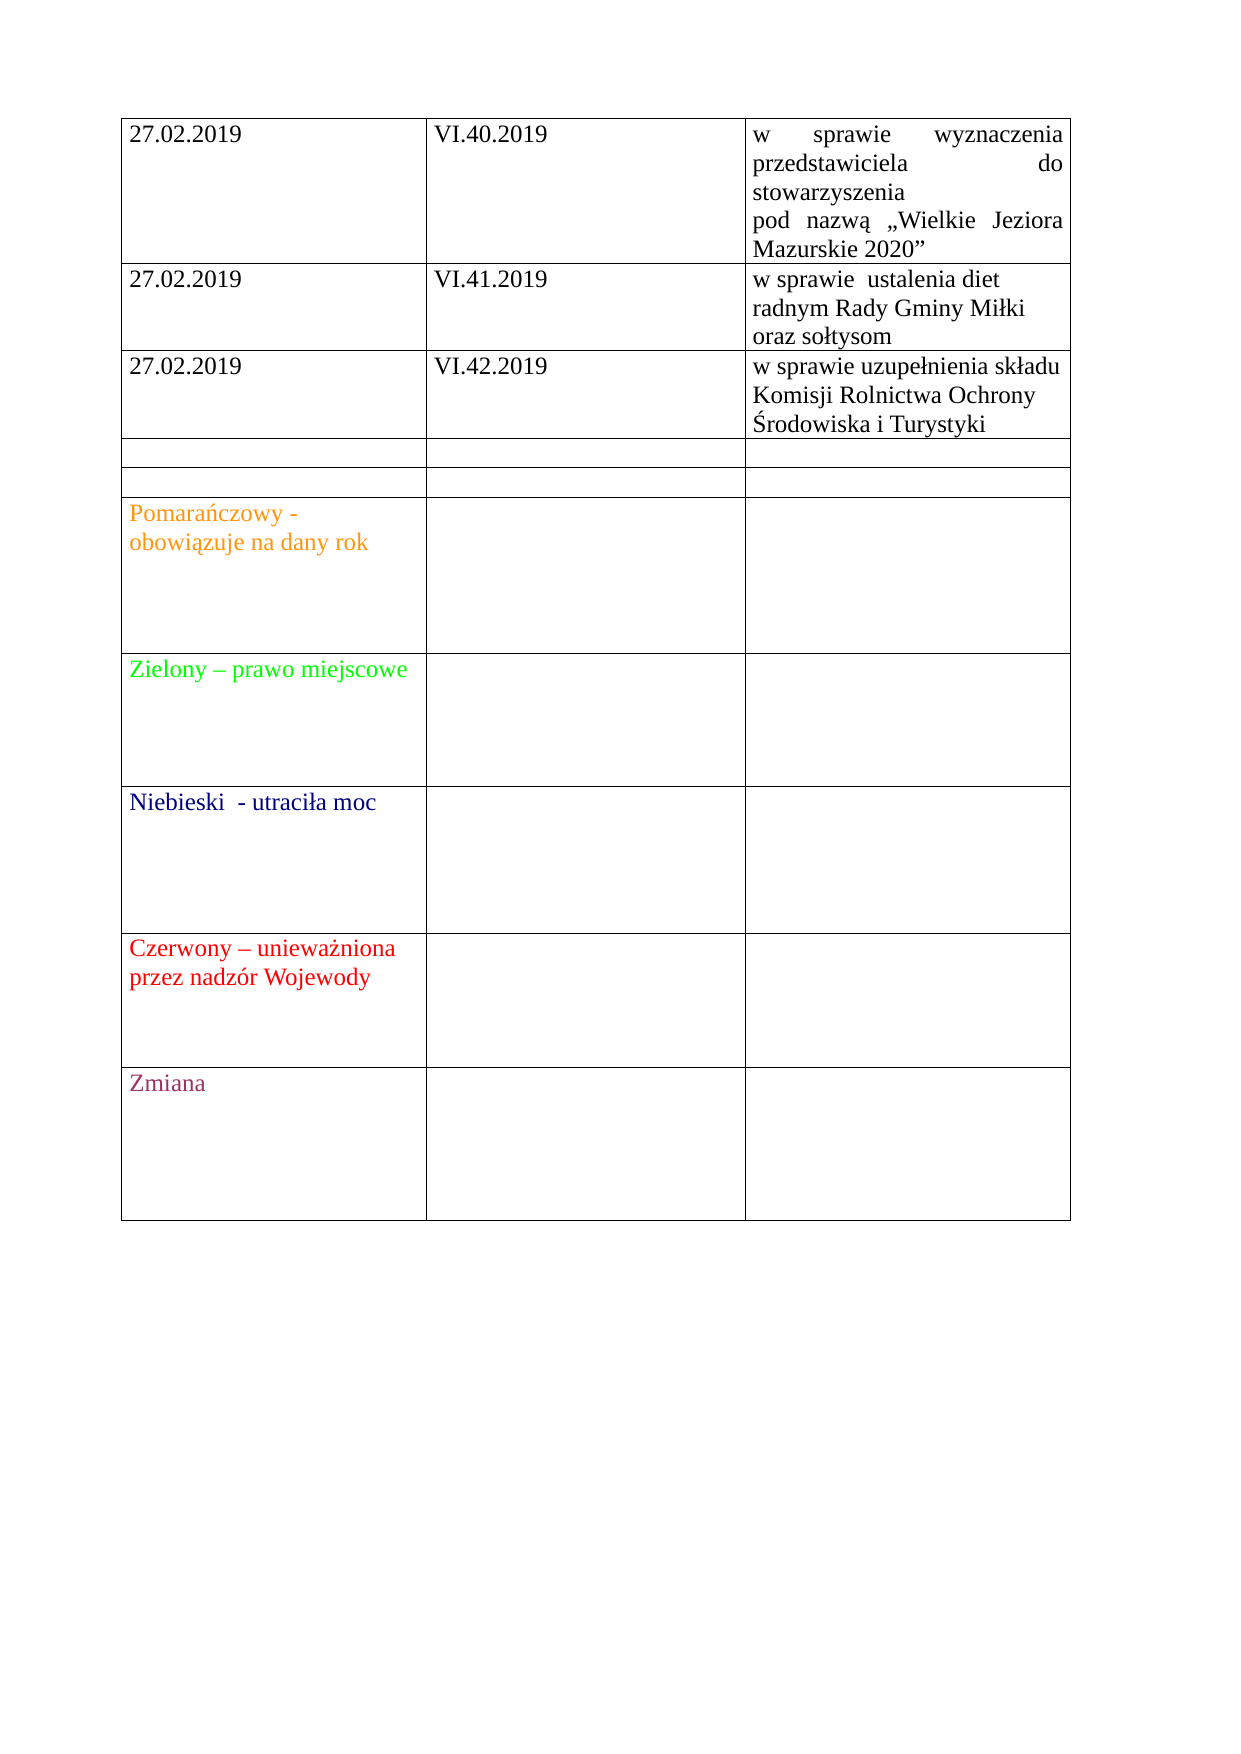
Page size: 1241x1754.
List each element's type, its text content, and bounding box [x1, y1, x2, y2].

table_cell [427, 934, 745, 1067]
table_cell 27.02.2019 [122, 351, 426, 437]
table_cell [427, 1068, 745, 1220]
table_cell Pomarańczowy - obowiązuje na dany rok [122, 498, 426, 653]
table_cell [122, 439, 426, 467]
table_cell [746, 468, 1070, 497]
table_cell [746, 934, 1070, 1067]
table_cell Niebieski - utraciła moc [122, 787, 426, 932]
table_cell VI.40.2019 [427, 119, 745, 263]
table_cell [122, 468, 426, 497]
table_cell 27.02.2019 [122, 119, 426, 263]
table_cell w sprawie uzupełnienia składu Komisji Rolnictwa Ochrony Środowiska i Turystyki [746, 351, 1070, 437]
table_cell [746, 439, 1070, 467]
table_cell [427, 787, 745, 932]
table_cell Zielony – prawo miejscowe [122, 654, 426, 786]
table_cell w sprawie wyznaczenia przedstawiciela do stowarzyszenia pod nazwą „Wielkie Jeziora Mazurskie 2020” [746, 119, 1070, 263]
table_cell 27.02.2019 [122, 264, 426, 350]
table_cell [746, 498, 1070, 653]
table_cell [427, 439, 745, 467]
table_cell [746, 787, 1070, 932]
table_cell [746, 1068, 1070, 1220]
table_cell VI.41.2019 [427, 264, 745, 350]
table_cell VI.42.2019 [427, 351, 745, 437]
table_cell [427, 468, 745, 497]
table_cell [427, 498, 745, 653]
table_cell Zmiana [122, 1068, 426, 1220]
table_cell [746, 654, 1070, 786]
table_cell w sprawie ustalenia diet radnym Rady Gminy Miłki oraz sołtysom [746, 264, 1070, 350]
table_cell [427, 654, 745, 786]
table_cell Czerwony – unieważniona przez nadzór Wojewody [122, 934, 426, 1067]
